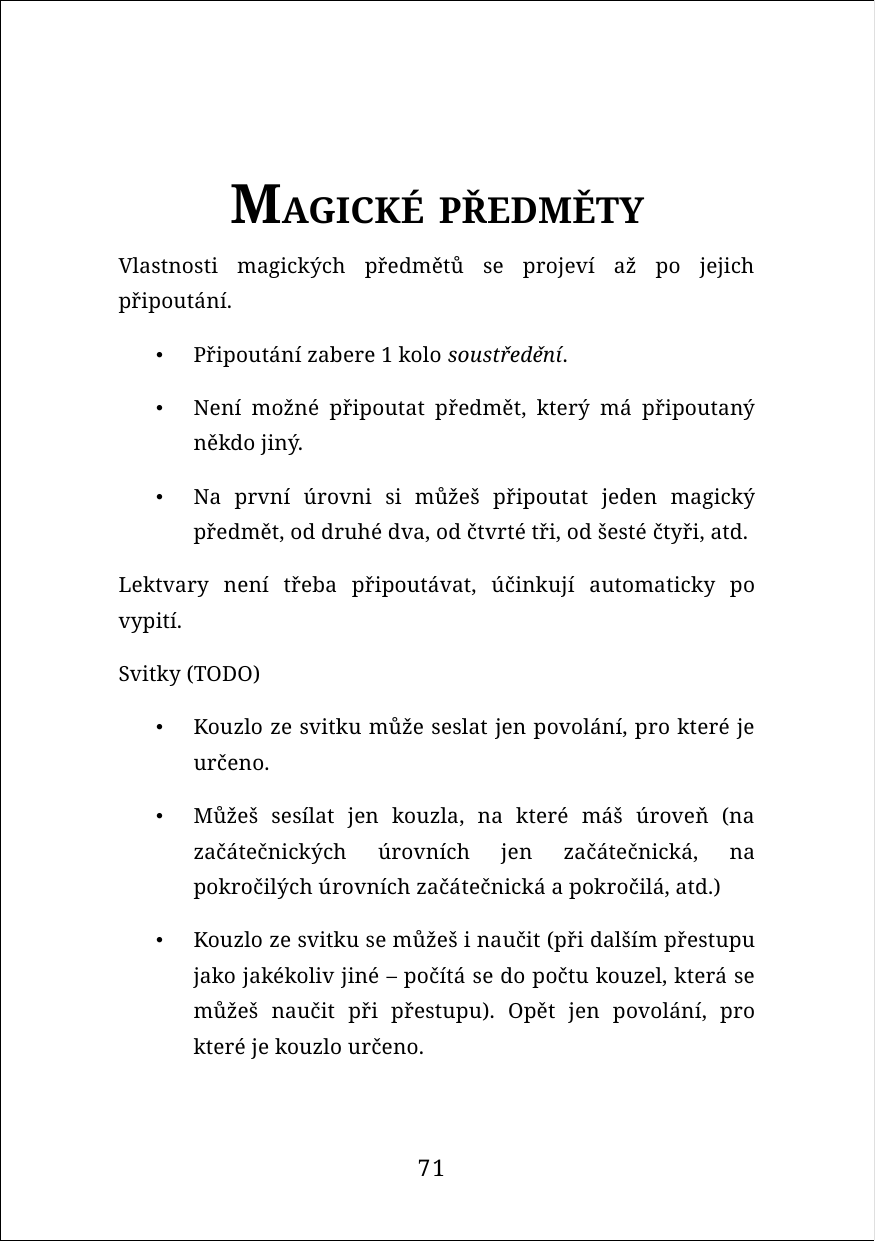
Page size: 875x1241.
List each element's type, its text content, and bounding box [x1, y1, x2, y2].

list Připoutání zabere 1 kolo soustředění. [156, 340, 756, 368]
text Svitky (TODO) [118, 659, 756, 688]
list Můžeš sesílat jen kouzla, na které máš úroveň (na začátečnických úrovních jen začátečnická, na pokročilých úrovních začátečnická a pokročilá, atd.) [156, 801, 756, 901]
list Není možné připoutat předmět, který má připoutaný někdo jiný. [156, 393, 756, 457]
list Kouzlo ze svitku se můžeš i naučit (při dalším přestupu jako jakékoliv jiné – počítá se do počtu kouzel, která se můžeš naučit při přestupu). Opět jen povolání, pro které je kouzlo určeno. [156, 926, 756, 1061]
list Kouzlo ze svitku může seslat jen povolání, pro které je určeno. [156, 712, 756, 776]
text Lektvary není třeba připoutávat, účinkují automaticky po vypití. [118, 571, 756, 634]
subtitle Magické předměty [118, 166, 756, 239]
text Vlastnosti magických předmětů se projeví až po jejich připoutání. [118, 251, 756, 315]
list Na první úrovni si můžeš připoutat jeden magický předmět, od druhé dva, od čtvrté tři, od šesté čtyři, atd. [156, 482, 756, 546]
